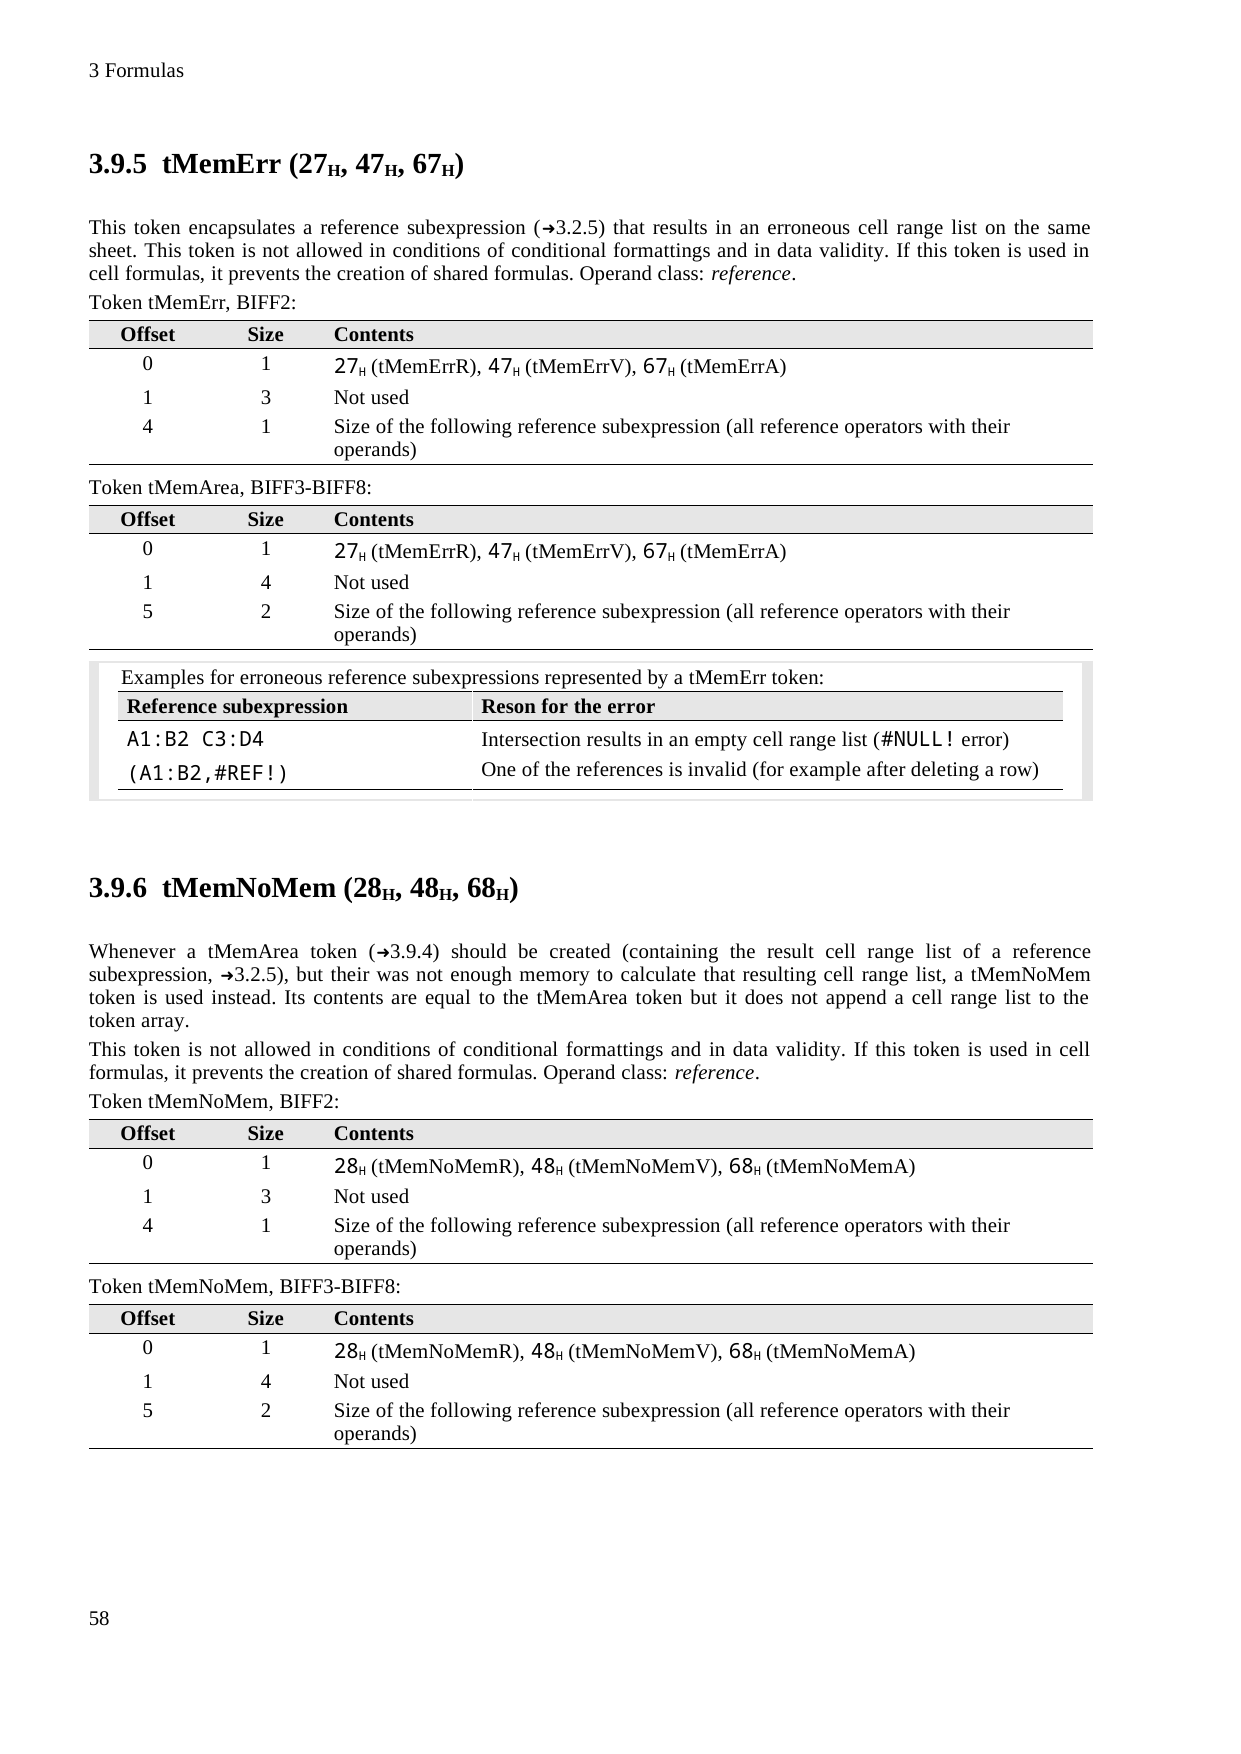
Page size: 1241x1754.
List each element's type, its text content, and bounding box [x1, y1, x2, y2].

table_cell 0 [89, 1334, 207, 1367]
table_cell 2 [207, 1396, 325, 1448]
table_cell [1063, 691, 1082, 721]
table_cell Not used [325, 1367, 1093, 1396]
table_cell One of the references is invalid (for example after deleting a row) [473, 755, 1063, 789]
table_cell 28H (tMemNoMemR), 48H (tMemNoMemV), 68H (tMemNoMemA) [325, 1149, 1093, 1182]
table_header Offset [89, 1305, 207, 1333]
table_cell 1 [89, 1182, 207, 1211]
table_cell 5 [89, 597, 207, 649]
table_cell 1 [89, 383, 207, 412]
table_cell 0 [89, 1149, 207, 1182]
table_cell [99, 721, 118, 755]
table_cell [118, 790, 472, 799]
table_cell 1 [89, 568, 207, 597]
table_cell Not used [325, 568, 1093, 597]
table_cell Not used [325, 1182, 1093, 1211]
text This token encapsulates a reference subexpression (➜3.2.5) that results in an erroneous cell range list on the same sheet. This token is not allowed in conditions of conditional formattings and in data validity. If this token is used in cell formulas, it prevents the creation of shared formulas. Operand class: reference. [88, 216, 1093, 284]
table_cell Size of the following reference subexpression (all reference operators with their operands) [325, 1396, 1093, 1448]
table_cell Size of the following reference subexpression (all reference operators with their operands) [325, 597, 1093, 649]
table_cell 2 [207, 597, 325, 649]
table_cell [473, 790, 1063, 799]
table_cell 27H (tMemErrR), 47H (tMemErrV), 67H (tMemErrA) [325, 534, 1093, 568]
table_header Offset [89, 506, 207, 533]
table_cell Size of the following reference subexpression (all reference operators with their operands) [325, 1211, 1093, 1263]
table_cell 0 [89, 534, 207, 568]
table_cell [99, 691, 118, 721]
table_header [1063, 663, 1082, 691]
table_header Contents [325, 321, 1093, 348]
table_header [99, 663, 118, 691]
table_cell 5 [89, 1396, 207, 1448]
table_cell 1 [207, 534, 325, 568]
table_cell A1:B2 C3:D4 [118, 721, 472, 755]
table_cell [1063, 721, 1082, 755]
table_header Size [207, 321, 325, 348]
table_cell Size of the following reference subexpression (all reference operators with their operands) [325, 412, 1093, 464]
text Token tMemArea, BIFF3-BIFF8: [88, 476, 1093, 498]
table_header Contents [325, 1305, 1093, 1333]
table_cell 1 [207, 412, 325, 464]
table_header Examples for erroneous reference subexpressions represented by a tMemErr token: [118, 663, 1063, 691]
table_header Contents [325, 1120, 1093, 1148]
text Token tMemNoMem, BIFF2: [88, 1090, 1093, 1113]
table_header Contents [325, 506, 1093, 533]
table_cell [1063, 789, 1082, 799]
text Token tMemNoMem, BIFF3-BIFF8: [88, 1275, 1093, 1298]
table_header Offset [89, 321, 207, 348]
table_cell (A1:B2,#REF!) [118, 755, 472, 789]
text This token is not allowed in conditions of conditional formattings and in data validity. If this token is used in cell formulas, it prevents the creation of shared formulas. Operand class: reference. [88, 1038, 1093, 1084]
text Whenever a tMemArea token (➜3.9.4) should be created (containing the result cell range list of a reference subexpression, ➜3.2.5), but their was not enough memory to calculate that resulting cell range list, a tMemNoMem token is used instead. Its contents are equal to the tMemArea token but it does not append a cell range list to the token array. [88, 940, 1093, 1032]
table_cell 1 [207, 1149, 325, 1182]
subtitle tMemNoMem (28H, 48H, 68H) [88, 872, 1093, 904]
table_cell [99, 789, 118, 799]
table_cell 4 [207, 1367, 325, 1396]
table_header Size [207, 1305, 325, 1333]
table_cell 4 [89, 412, 207, 464]
text Token tMemErr, BIFF2: [88, 291, 1093, 313]
table_cell 1 [89, 1367, 207, 1396]
table_cell 3 [207, 383, 325, 412]
table_cell Intersection results in an empty cell range list (#NULL! error) [473, 721, 1063, 755]
table_cell 0 [89, 349, 207, 383]
table_cell 28H (tMemNoMemR), 48H (tMemNoMemV), 68H (tMemNoMemA) [325, 1334, 1093, 1367]
table_cell 27H (tMemErrR), 47H (tMemErrV), 67H (tMemErrA) [325, 349, 1093, 383]
table_cell 4 [89, 1211, 207, 1263]
table_cell 1 [207, 1334, 325, 1367]
table_cell 1 [207, 349, 325, 383]
table_cell Not used [325, 383, 1093, 412]
table_header Size [207, 506, 325, 533]
table_cell 1 [207, 1211, 325, 1263]
table_cell 3 [207, 1182, 325, 1211]
table_header Offset [89, 1120, 207, 1148]
table_cell [1063, 755, 1082, 789]
table_cell 4 [207, 568, 325, 597]
subtitle tMemErr (27H, 47H, 67H) [88, 148, 1093, 180]
table_header Size [207, 1120, 325, 1148]
table_cell [99, 755, 118, 789]
table_cell Reson for the error [473, 692, 1063, 720]
table_cell Reference subexpression [118, 692, 472, 720]
